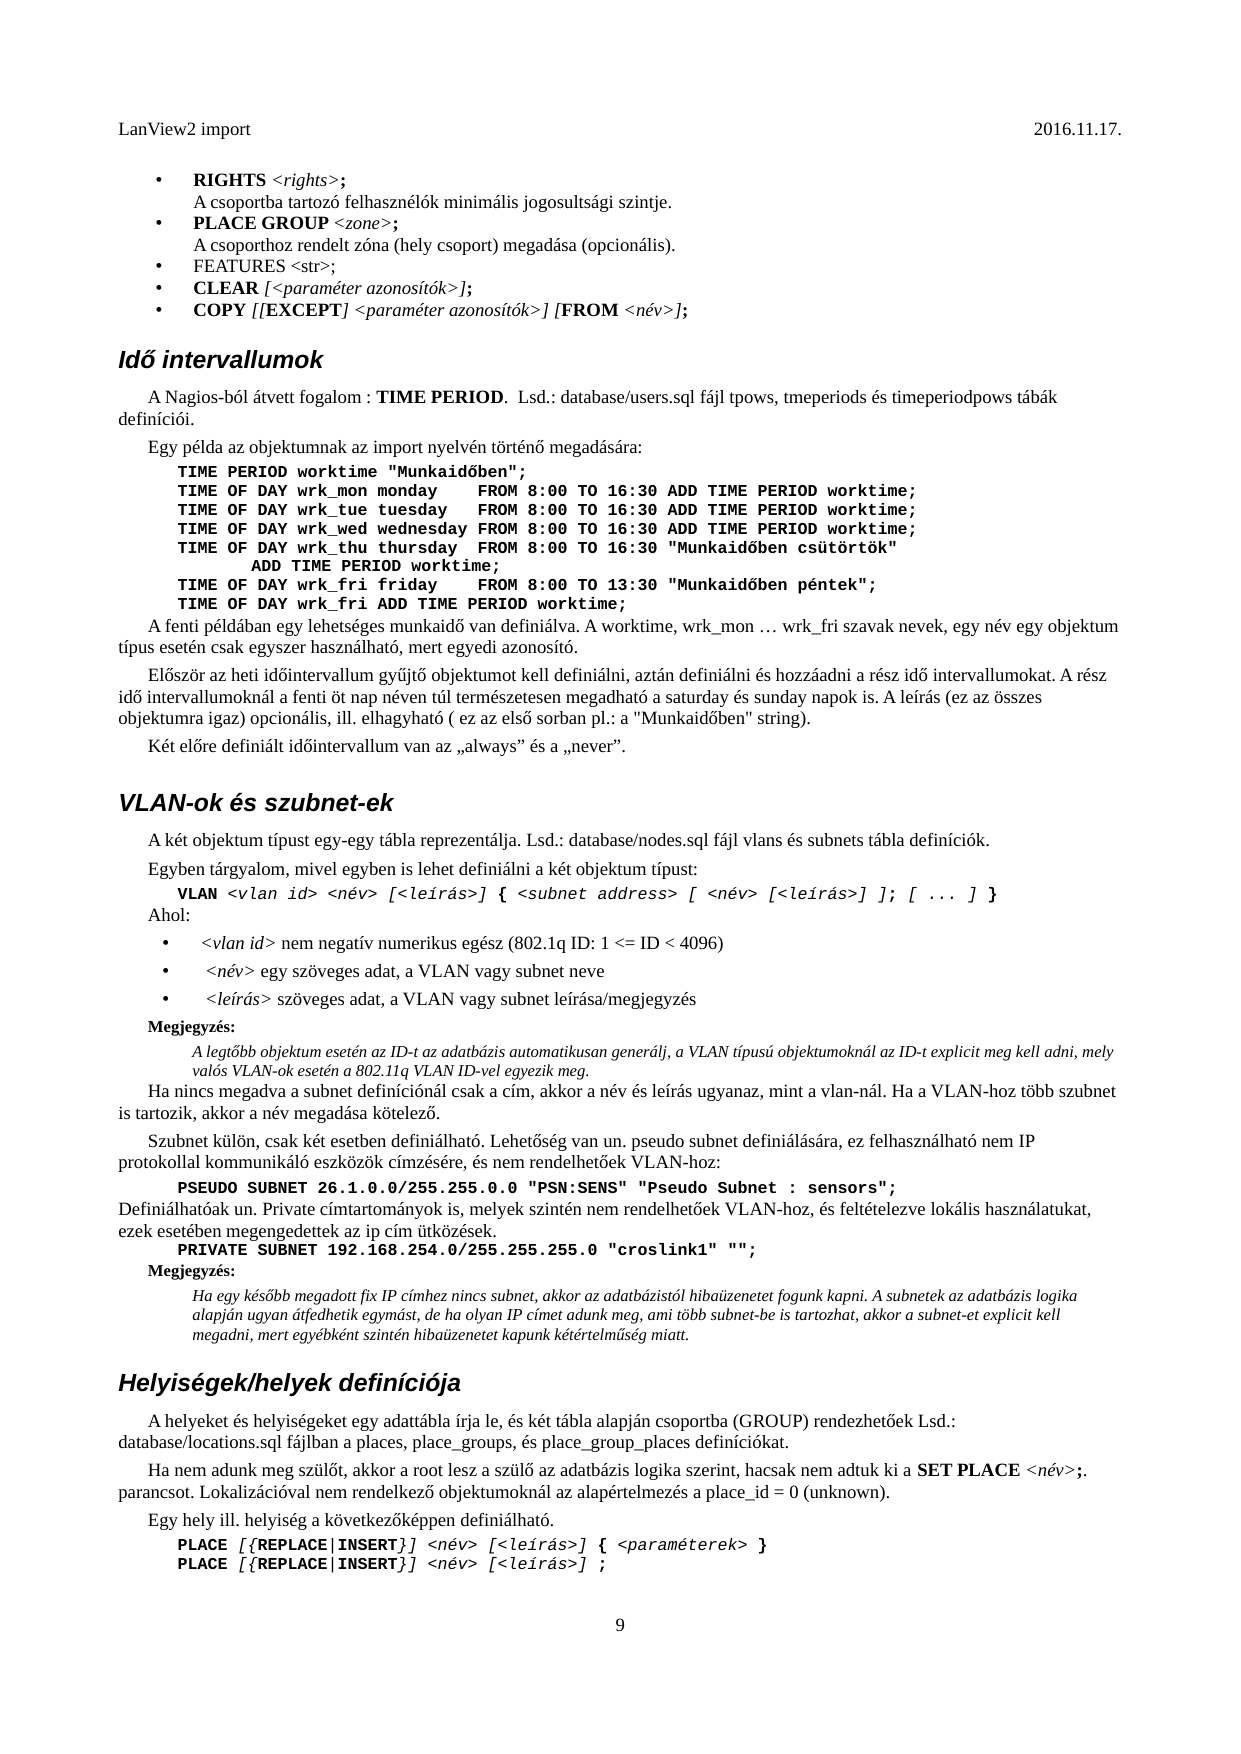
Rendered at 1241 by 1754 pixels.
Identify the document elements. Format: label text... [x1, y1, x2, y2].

text TIME PERIOD worktime "Munkaidőben"; [177, 464, 1122, 483]
text Ha egy később megadott fix IP címhez nincs subnet, akkor az adatbázistól hibaüzenetet fogunk kapni. A subnetek az adatbázis logika alapján ugyan átfedhetik egymást, de ha olyan IP címet adunk meg, ami több subnet-be is tartozhat, akkor a subnet-et explicit kell megadni, mert egyébként szintén hibaüzenetet kapunk kétértelműség miatt. [192, 1286, 1122, 1343]
text Szubnet külön, csak két esetben definiálható. Lehetőség van un. pseudo subnet definiálására, ez felhasználható nem IP protokollal kommunikáló eszközök címzésére, és nem rendelhetőek VLAN-hoz: [118, 1130, 1122, 1173]
text Ha nem adunk meg szülőt, akkor a root lesz a szülő az adatbázis logika szerint, hacsak nem adtuk ki a SET PLACE <név>;. parancsot. Lokalizációval nem rendelkező objektumoknál az alapértelmezés a place_id = 0 (unknown). [118, 1459, 1122, 1502]
text Ahol: [118, 904, 1122, 926]
text Definiálhatóak un. Private címtartományok is, melyek szintén nem rendelhetőek VLAN-hoz, és feltételezve lokális használatukat, ezek esetében megengedettek az ip cím ütközések. [118, 1198, 1122, 1241]
subtitle Idő intervallumok [118, 345, 1122, 374]
text Egy hely ill. helyiség a következőképpen definiálható. [118, 1509, 1122, 1530]
text Egyben tárgyalom, mivel egyben is lehet definiálni a két objektum típust: [118, 857, 1122, 879]
text Megjegyzés: [118, 1016, 1122, 1036]
text Egy példa az objektumnak az import nyelvén történő megadására: [118, 436, 1122, 457]
list COPY [[EXCEPT] <paraméter azonosítók>] [FROM <név>]; [156, 298, 1122, 320]
text A helyeket és helyiségeket egy adattábla írja le, és két tábla alapján csoportba (GROUP) rendezhetőek Lsd.: database/locations.sql fájlban a places, place_groups, és place_group_places definíciókat. [118, 1409, 1122, 1453]
list <vlan id> nem negatív numerikus egész (802.1q ID: 1 <= ID < 4096) [162, 932, 1122, 954]
text ADD TIME PERIOD worktime; [177, 558, 1122, 577]
text Először az heti időintervallum gyűjtő objektumot kell definiálni, aztán definiálni és hozzáadni a rész idő intervallumokat. A rész idő intervallumoknál a fenti öt nap néven túl természetesen megadható a saturday és sunday napok is. A leírás (ez az összes objektumra igaz) opcionális, ill. elhagyható ( ez az első sorban pl.: a "Munkaidőben" string). [118, 664, 1122, 729]
text TIME OF DAY wrk_fri friday FROM 8:00 TO 13:30 "Munkaidőben péntek"; [177, 577, 1122, 596]
text TIME OF DAY wrk_tue tuesday FROM 8:00 TO 16:30 ADD TIME PERIOD worktime; [177, 501, 1122, 520]
text PSEUDO SUBNET 26.1.0.0/255.255.0.0 "PSN:SENS" "Pseudo Subnet : sensors"; [177, 1179, 1122, 1198]
list RIGHTS <rights>; A csoportba tartozó felhasznélók minimális jogosultsági szintje. [156, 169, 1122, 212]
list <leírás> szöveges adat, a VLAN vagy subnet leírása/megjegyzés [162, 988, 1122, 1010]
text VLAN <vlan id> <név> [<leírás>] { <subnet address> [ <név> [<leírás>] ]; [ ... ] } [177, 885, 1122, 904]
subtitle VLAN-ok és szubnet-ek [118, 788, 1122, 817]
list <név> egy szöveges adat, a VLAN vagy subnet neve [162, 960, 1122, 982]
text Ha nincs megadva a subnet definíciónál csak a cím, akkor a név és leírás ugyanaz, mint a vlan-nál. Ha a VLAN-hoz több szubnet is tartozik, akkor a név megadása kötelező. [118, 1080, 1122, 1123]
text TIME OF DAY wrk_wed wednesday FROM 8:00 TO 16:30 ADD TIME PERIOD worktime; [177, 520, 1122, 539]
text A két objektum típust egy-egy tábla reprezentálja. Lsd.: database/nodes.sql fájl vlans és subnets tábla definíciók. [118, 829, 1122, 851]
text A legtőbb objektum esetén az ID-t az adatbázis automatikusan generálj, a VLAN típusú objektumoknál az ID-t explicit meg kell adni, mely valós VLAN-ok esetén a 802.11q VLAN ID-vel egyezik meg. [192, 1042, 1122, 1080]
list FEATURES <str>; [156, 255, 1122, 277]
text PRIVATE SUBNET 192.168.254.0/255.255.255.0 "croslink1" ""; [177, 1241, 1122, 1260]
text PLACE [{REPLACE|INSERT}] <név> [<leírás>] { <paraméterek> } [177, 1537, 1122, 1556]
text Megjegyzés: [118, 1260, 1122, 1279]
text PLACE [{REPLACE|INSERT}] <név> [<leírás>] ; [177, 1556, 1122, 1574]
text TIME OF DAY wrk_thu thursday FROM 8:00 TO 16:30 "Munkaidőben csütörtök" [177, 539, 1122, 558]
list CLEAR [<paraméter azonosítók>]; [156, 277, 1122, 298]
text A fenti példában egy lehetséges munkaidő van definiálva. A worktime, wrk_mon … wrk_fri szavak nevek, egy név egy objektum típus esetén csak egyszer használható, mert egyedi azonosító. [118, 614, 1122, 658]
text TIME OF DAY wrk_fri ADD TIME PERIOD worktime; [177, 596, 1122, 614]
text A Nagios-ból átvett fogalom : TIME PERIOD. Lsd.: database/users.sql fájl tpows, tmeperiods és timeperiodpows tábák definíciói. [118, 386, 1122, 429]
list PLACE GROUP <zone>; A csoporthoz rendelt zóna (hely csoport) megadása (opcionális). [156, 212, 1122, 255]
text Két előre definiált időintervallum van az „always” és a „never”. [118, 735, 1122, 757]
text TIME OF DAY wrk_mon monday FROM 8:00 TO 16:30 ADD TIME PERIOD worktime; [177, 483, 1122, 501]
subtitle Helyiségek/helyek definíciója [118, 1368, 1122, 1397]
